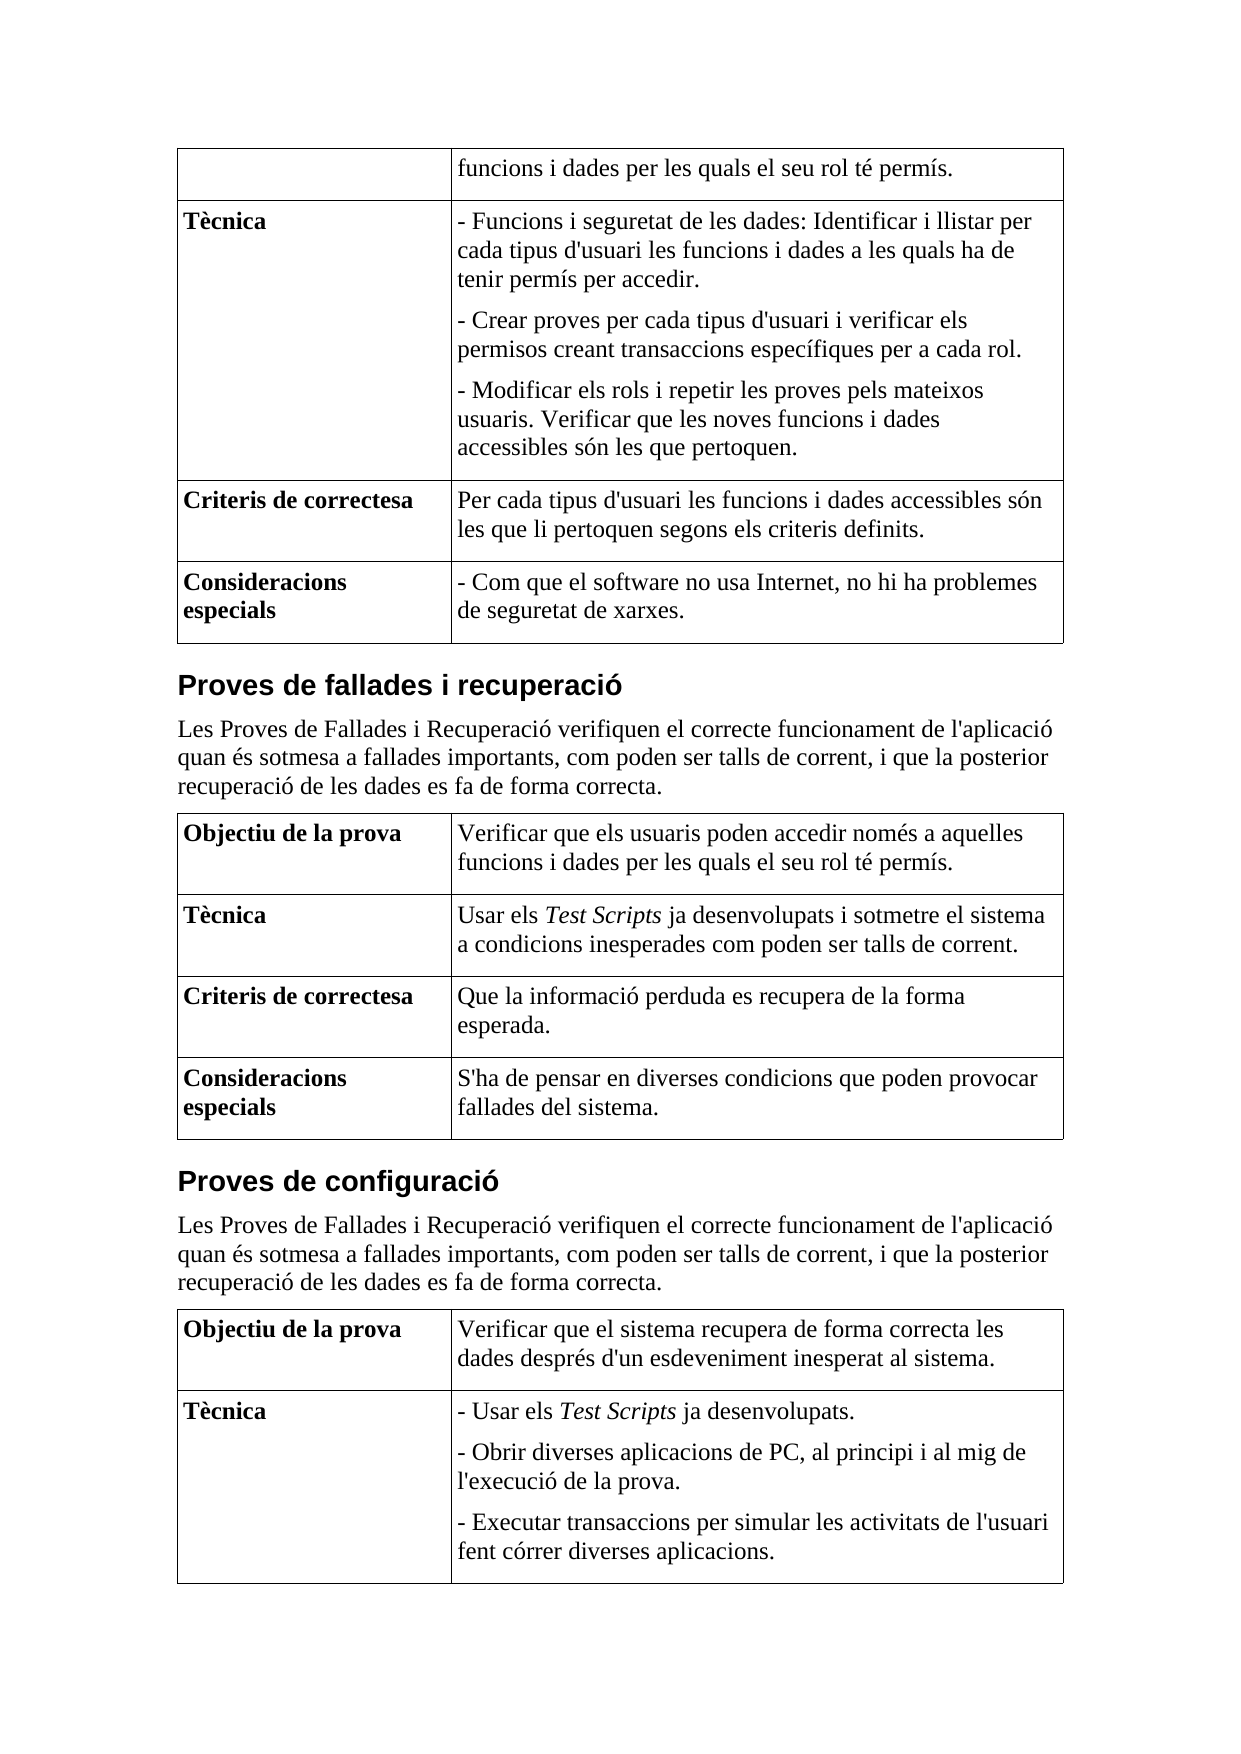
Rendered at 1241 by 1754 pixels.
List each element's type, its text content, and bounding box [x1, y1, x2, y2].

table_cell Criteris de correctesa [178, 977, 451, 1057]
table_header Objectiu de la prova [178, 1310, 451, 1390]
table_cell Tècnica [178, 1391, 451, 1583]
table_header Verificar que els usuaris poden accedir només a aquelles funcions i dades per les quals el seu rol té permís. [452, 814, 1063, 894]
text Les Proves de Fallades i Recuperació verifiquen el correcte funcionament de l'aplicació quan és sotmesa a fallades importants, com poden ser talls de corrent, i que la posterior recuperació de les dades es fa de forma correcta. [177, 714, 1063, 800]
table_cell Per cada tipus d'usuari les funcions i dades accessibles són les que li pertoquen segons els criteris definits. [452, 481, 1063, 561]
table_cell - Usar els Test Scripts ja desenvolupats. - Obrir diverses aplicacions de PC, al principi i al mig de l'execució de la prova. - Executar transaccions per simular les activitats de l'usuari fent córrer diverses aplicacions. [452, 1391, 1063, 1583]
table_cell Tècnica [178, 895, 451, 976]
table_header Verificar que el sistema recupera de forma correcta les dades després d'un esdeveniment inesperat al sistema. [452, 1310, 1063, 1390]
table_header Objectiu de la prova [178, 814, 451, 894]
subtitle Proves de fallades i recuperació [177, 668, 1063, 701]
table_header [178, 149, 451, 200]
table_cell Tècnica [178, 201, 451, 479]
table_header funcions i dades per les quals el seu rol té permís. [452, 149, 1063, 200]
table_cell - Funcions i seguretat de les dades: Identificar i llistar per cada tipus d'usuari les funcions i dades a les quals ha de tenir permís per accedir. - Crear proves per cada tipus d'usuari i verificar els permisos creant transaccions específiques per a cada rol. - Modificar els rols i repetir les proves pels mateixos usuaris. Verificar que les noves funcions i dades accessibles són les que pertoquen. [452, 201, 1063, 479]
subtitle Proves de configuració [177, 1164, 1063, 1197]
table_cell S'ha de pensar en diverses condicions que poden provocar fallades del sistema. [452, 1058, 1063, 1139]
table_cell Que la informació perduda es recupera de la forma esperada. [452, 977, 1063, 1057]
table_cell Consideracions especials [178, 1058, 451, 1139]
table_cell Usar els Test Scripts ja desenvolupats i sotmetre el sistema a condicions inesperades com poden ser talls de corrent. [452, 895, 1063, 976]
table_cell Criteris de correctesa [178, 481, 451, 561]
table_cell - Com que el software no usa Internet, no hi ha problemes de seguretat de xarxes. [452, 562, 1063, 643]
text Les Proves de Fallades i Recuperació verifiquen el correcte funcionament de l'aplicació quan és sotmesa a fallades importants, com poden ser talls de corrent, i que la posterior recuperació de les dades es fa de forma correcta. [177, 1210, 1063, 1296]
table_cell Consideracions especials [178, 562, 451, 643]
